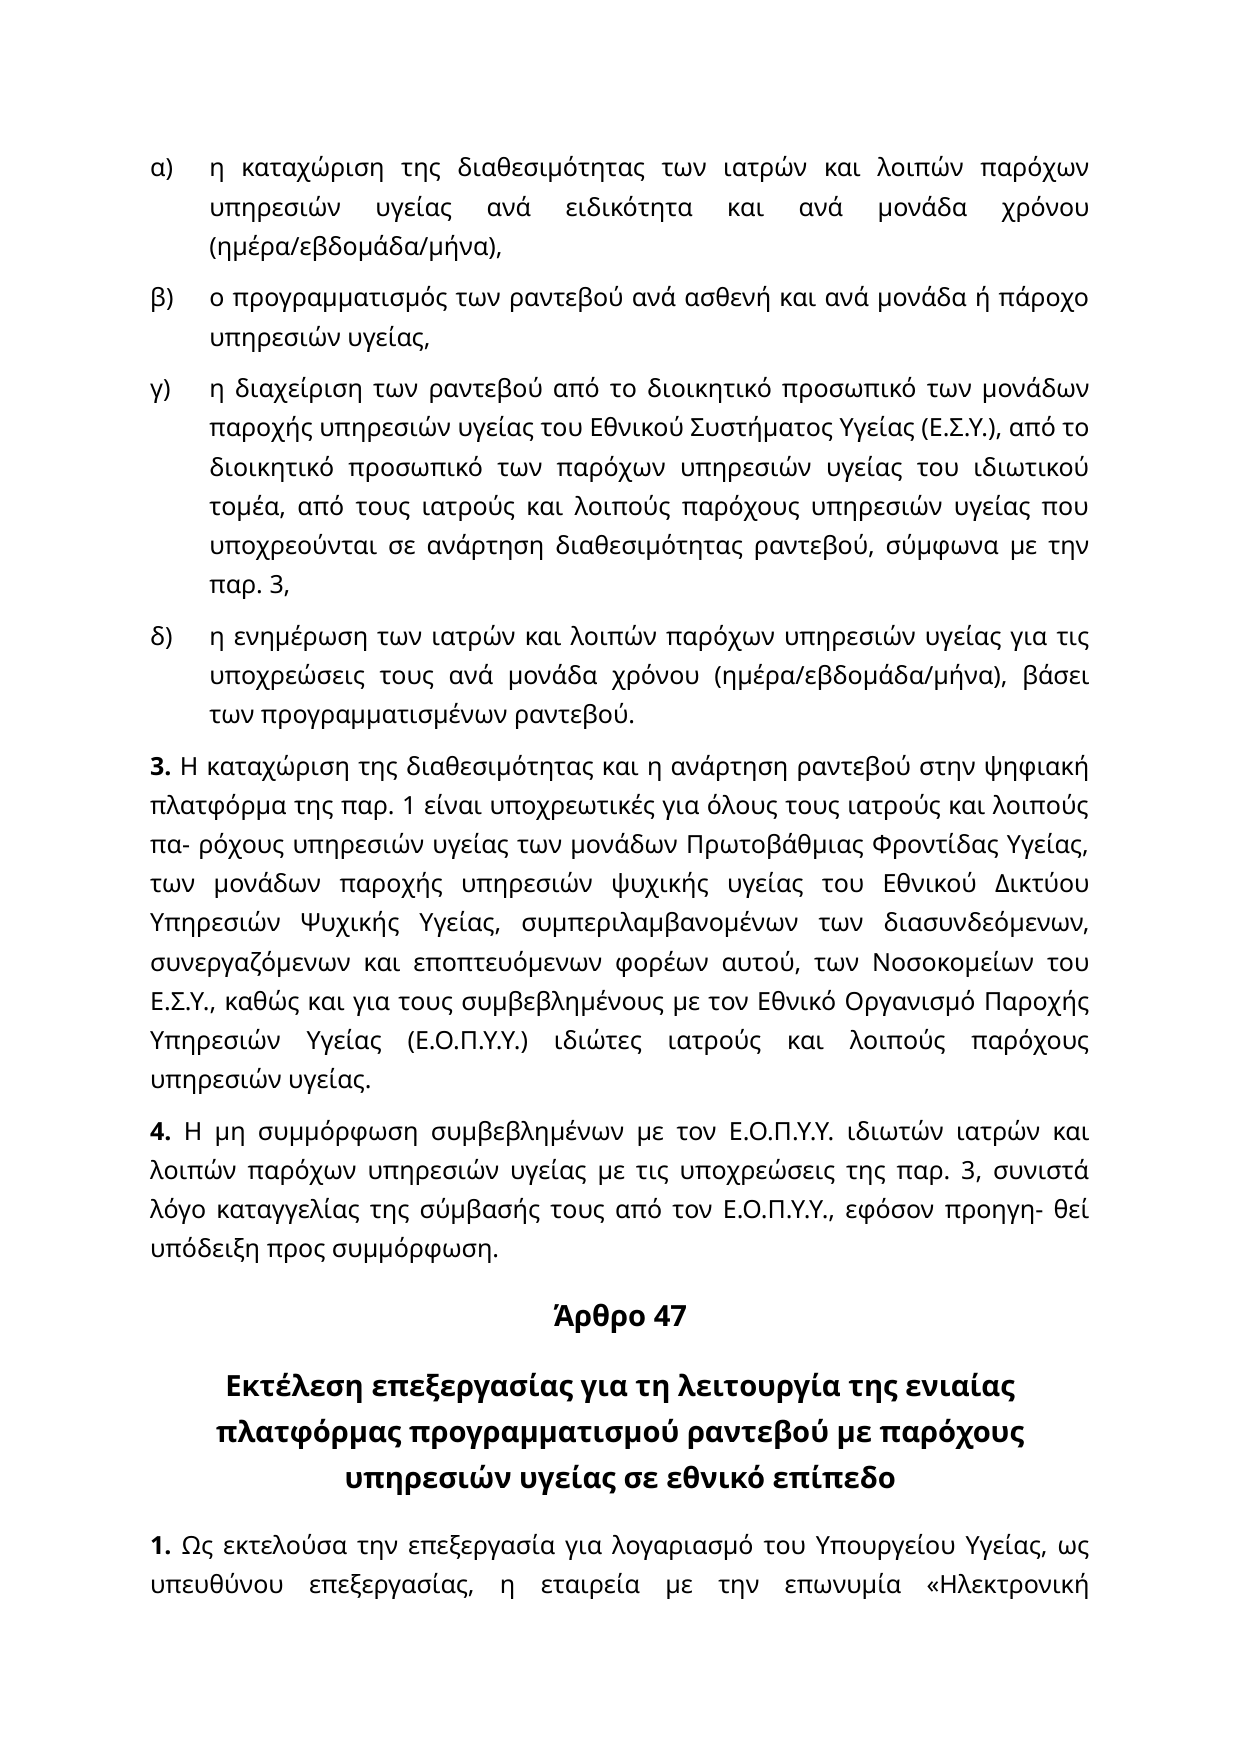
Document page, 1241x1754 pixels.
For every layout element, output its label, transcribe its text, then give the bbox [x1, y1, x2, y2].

list γ) η διαχείριση των ραντεβού από το διοικητικό προσωπικό των μονάδων παροχής υπηρεσιών υγείας του Εθνικού Συστήματος Υγείας (Ε.Σ.Υ.), από το διοικητικό προσωπικό των παρόχων υπηρεσιών υγείας του ιδιωτικού τομέα, από τους ιατρούς και λοιπούς παρόχους υπηρεσιών υγείας που υποχρεούνται σε ανάρτηση διαθεσιμότητας ραντεβού, σύμφωνα με την παρ. 3, [150, 371, 1090, 601]
text 3. Η καταχώριση της διαθεσιμότητας και η ανάρτηση ραντεβού στην ψηφιακή πλατφόρμα της παρ. 1 είναι υποχρεωτικές για όλους τους ιατρούς και λοιπούς πα- ρόχους υπηρεσιών υγείας των μονάδων Πρωτοβάθμιας Φροντίδας Υγείας, των μονάδων παροχής υπηρεσιών ψυχικής υγείας του Εθνικού Δικτύου Υπηρεσιών Ψυχικής Υγείας, συμπεριλαμβανομένων των διασυνδεόμενων, συνεργαζόμενων και εποπτευόμενων φορέων αυτού, των Νοσοκομείων του Ε.Σ.Υ., καθώς και για τους συμβεβλημένους με τον Εθνικό Οργανισμό Παροχής Υπηρεσιών Υγείας (Ε.Ο.Π.Υ.Υ.) ιδιώτες ιατρούς και λοιπούς παρόχους υπηρεσιών υγείας. [150, 748, 1090, 1096]
list β) ο προγραμματισμός των ραντεβού ανά ασθενή και ανά μονάδα ή πάροχο υπηρεσιών υγείας, [150, 280, 1090, 353]
text 4. Η μη συμμόρφωση συμβεβλημένων με τον Ε.Ο.Π.Υ.Υ. ιδιωτών ιατρών και λοιπών παρόχων υπηρεσιών υγείας με τις υποχρεώσεις της παρ. 3, συνιστά λόγο καταγγελίας της σύμβασής τους από τον Ε.Ο.Π.Υ.Υ., εφόσον προηγη- θεί υπόδειξη προς συμμόρφωση. [150, 1113, 1090, 1265]
subtitle Άρθρο 47 [150, 1295, 1090, 1335]
list δ) η ενημέρωση των ιατρών και λοιπών παρόχων υπηρεσιών υγείας για τις υποχρεώσεις τους ανά μονάδα χρόνου (ημέρα/εβδομάδα/μήνα), βάσει των προγραμματισμένων ραντεβού. [150, 618, 1090, 731]
text 1. Ως εκτελούσα την επεξεργασία για λογαριασμό του Υπουργείου Υγείας, ως υπευθύνου επεξεργασίας, η εταιρεία με την επωνυμία «Ηλεκτρονική [150, 1527, 1090, 1601]
subtitle Εκτέλεση επεξεργασίας για τη λειτουργία της ενιαίας πλατφόρμας προγραμματισμού ραντεβού με παρόχους υπηρεσιών υγείας σε εθνικό επίπεδο [150, 1366, 1090, 1497]
list α) η καταχώριση της διαθεσιμότητας των ιατρών και λοιπών παρόχων υπηρεσιών υγείας ανά ειδικότητα και ανά μονάδα χρόνου (ημέρα/εβδομάδα/μήνα), [150, 150, 1090, 262]
